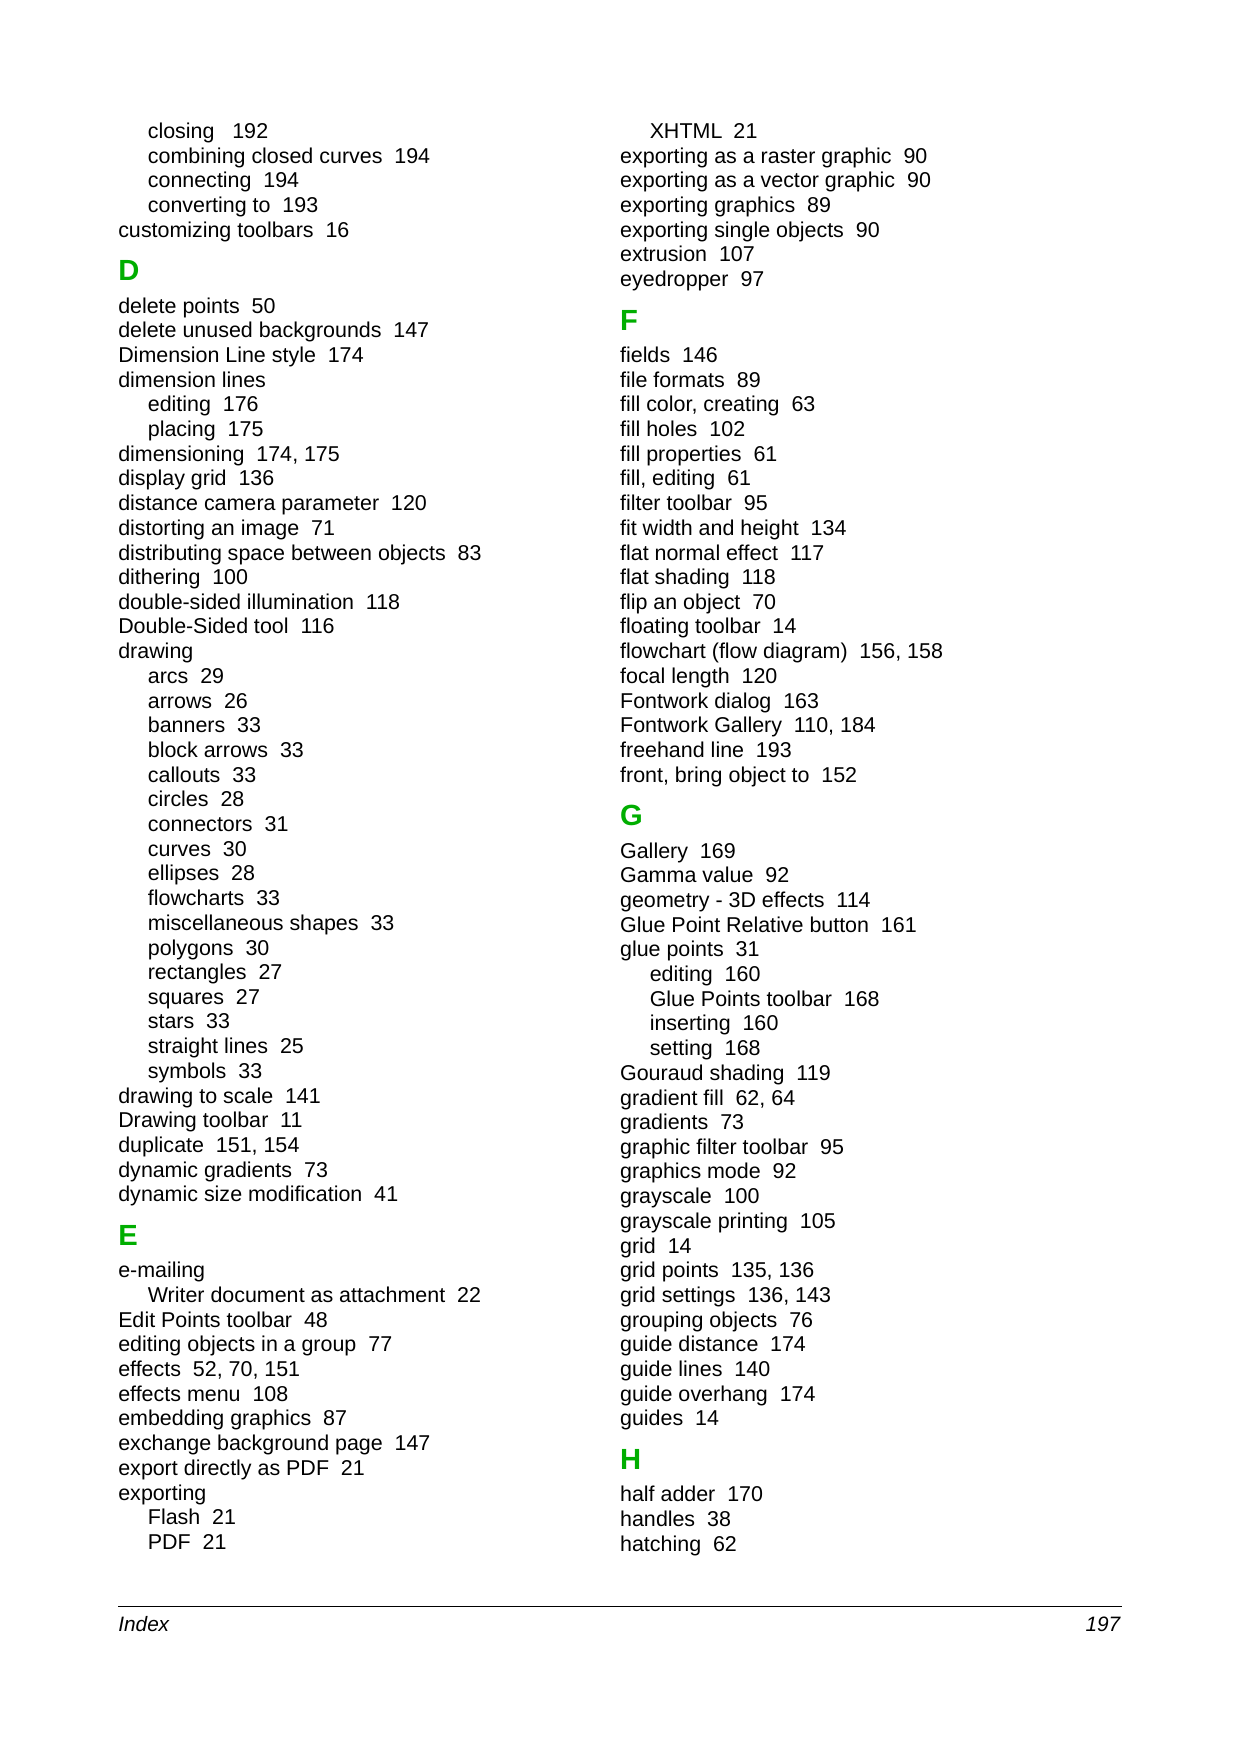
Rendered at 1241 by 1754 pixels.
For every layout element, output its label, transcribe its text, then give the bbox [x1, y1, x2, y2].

text H [620, 1442, 1122, 1476]
text Gallery 169 [620, 838, 1122, 862]
text flowcharts 33 [148, 885, 620, 910]
text double-sided illumination 118 [118, 589, 620, 614]
text drawing [118, 638, 620, 663]
text XHTML 21 [649, 118, 1122, 143]
text connectors 31 [148, 811, 620, 836]
text half adder 170 [620, 1482, 1122, 1506]
text drawing to scale 141 [118, 1083, 620, 1107]
text guide distance 174 [620, 1332, 1122, 1356]
text handles 38 [620, 1506, 1122, 1531]
text grayscale printing 105 [620, 1208, 1122, 1233]
text dimension lines [118, 367, 620, 392]
text grayscale 100 [620, 1183, 1122, 1208]
text stars 33 [148, 1009, 620, 1033]
text duplicate 151, 154 [118, 1132, 620, 1157]
text exporting as a vector graphic 90 [620, 167, 1122, 192]
text distance camera parameter 120 [118, 490, 620, 515]
text fill, editing 61 [620, 466, 1122, 490]
text symbols 33 [148, 1058, 620, 1083]
text gradients 73 [620, 1109, 1122, 1134]
text front, bring object to 152 [620, 762, 1122, 787]
text Fontwork Gallery 110, 184 [620, 712, 1122, 737]
text extrusion 107 [620, 242, 1122, 266]
text glue points 31 [620, 937, 1122, 961]
text grid settings 136, 143 [620, 1282, 1122, 1307]
text exchange background page 147 [118, 1430, 620, 1455]
text Gouraud shading 119 [620, 1060, 1122, 1085]
text combining closed curves 194 [148, 143, 620, 167]
text curves 30 [148, 836, 620, 861]
text Drawing toolbar 11 [118, 1107, 620, 1132]
text graphics mode 92 [620, 1159, 1122, 1183]
text editing 160 [649, 961, 1122, 986]
text fit width and height 134 [620, 515, 1122, 540]
text hatching 62 [620, 1531, 1122, 1556]
text distributing space between objects 83 [118, 540, 620, 564]
text exporting [118, 1480, 620, 1504]
text dimensioning 174, 175 [118, 441, 620, 466]
text block arrows 33 [148, 737, 620, 762]
text Glue Points toolbar 168 [649, 986, 1122, 1011]
text PDF 21 [148, 1529, 620, 1554]
text inserting 160 [649, 1011, 1122, 1035]
text customizing toolbars 16 [118, 217, 620, 242]
text eyedropper 97 [620, 266, 1122, 291]
text delete unused backgrounds 147 [118, 317, 620, 342]
text flat shading 118 [620, 564, 1122, 589]
text effects menu 108 [118, 1381, 620, 1406]
text grid points 135, 136 [620, 1257, 1122, 1282]
text D [118, 253, 620, 287]
text flip an object 70 [620, 589, 1122, 614]
text converting to 193 [148, 192, 620, 217]
text editing 176 [148, 392, 620, 416]
text arcs 29 [148, 663, 620, 688]
text exporting graphics 89 [620, 192, 1122, 217]
text fields 146 [620, 342, 1122, 367]
text connecting 194 [148, 167, 620, 192]
text geometry - 3D effects 114 [620, 887, 1122, 912]
text fill color, creating 63 [620, 392, 1122, 416]
text G [620, 798, 1122, 832]
text Glue Point Relative button 161 [620, 912, 1122, 937]
text file formats 89 [620, 367, 1122, 392]
text graphic filter toolbar 95 [620, 1134, 1122, 1159]
text delete points 50 [118, 293, 620, 317]
text focal length 120 [620, 663, 1122, 688]
text Flash 21 [148, 1504, 620, 1529]
text guide overhang 174 [620, 1381, 1122, 1406]
text e-mailing [118, 1257, 620, 1282]
text filter toolbar 95 [620, 490, 1122, 515]
text distorting an image 71 [118, 515, 620, 540]
text exporting as a raster graphic 90 [620, 143, 1122, 167]
text closing 192 [148, 118, 620, 143]
text export directly as PDF 21 [118, 1455, 620, 1480]
text fill holes 102 [620, 416, 1122, 441]
text effects 52, 70, 151 [118, 1356, 620, 1381]
text display grid 136 [118, 466, 620, 490]
text Writer document as attachment 22 [148, 1282, 620, 1307]
text miscellaneous shapes 33 [148, 910, 620, 935]
text flat normal effect 117 [620, 540, 1122, 564]
text floating toolbar 14 [620, 614, 1122, 638]
text Edit Points toolbar 48 [118, 1307, 620, 1332]
text exporting single objects 90 [620, 217, 1122, 242]
text E [118, 1218, 620, 1252]
text dynamic gradients 73 [118, 1157, 620, 1182]
text dithering 100 [118, 564, 620, 589]
text grid 14 [620, 1233, 1122, 1257]
text fill properties 61 [620, 441, 1122, 466]
text circles 28 [148, 787, 620, 811]
text polygons 30 [148, 935, 620, 959]
text callouts 33 [148, 762, 620, 787]
text embedding graphics 87 [118, 1406, 620, 1430]
text Dimension Line style 174 [118, 342, 620, 367]
text F [620, 303, 1122, 336]
text grouping objects 76 [620, 1307, 1122, 1332]
text squares 27 [148, 984, 620, 1009]
text placing 175 [148, 416, 620, 441]
text ellipses 28 [148, 861, 620, 885]
text guide lines 140 [620, 1356, 1122, 1381]
text flowchart (flow diagram) 156, 158 [620, 638, 1122, 663]
text arrows 26 [148, 688, 620, 712]
text editing objects in a group 77 [118, 1332, 620, 1356]
text rectangles 27 [148, 959, 620, 984]
text guides 14 [620, 1406, 1122, 1430]
text freehand line 193 [620, 737, 1122, 762]
text Fontwork dialog 163 [620, 688, 1122, 712]
text straight lines 25 [148, 1033, 620, 1058]
text setting 168 [649, 1035, 1122, 1060]
text Double-Sided tool 116 [118, 614, 620, 638]
text gradient fill 62, 64 [620, 1085, 1122, 1109]
text dynamic size modification 41 [118, 1182, 620, 1206]
text banners 33 [148, 712, 620, 737]
text Gamma value 92 [620, 862, 1122, 887]
